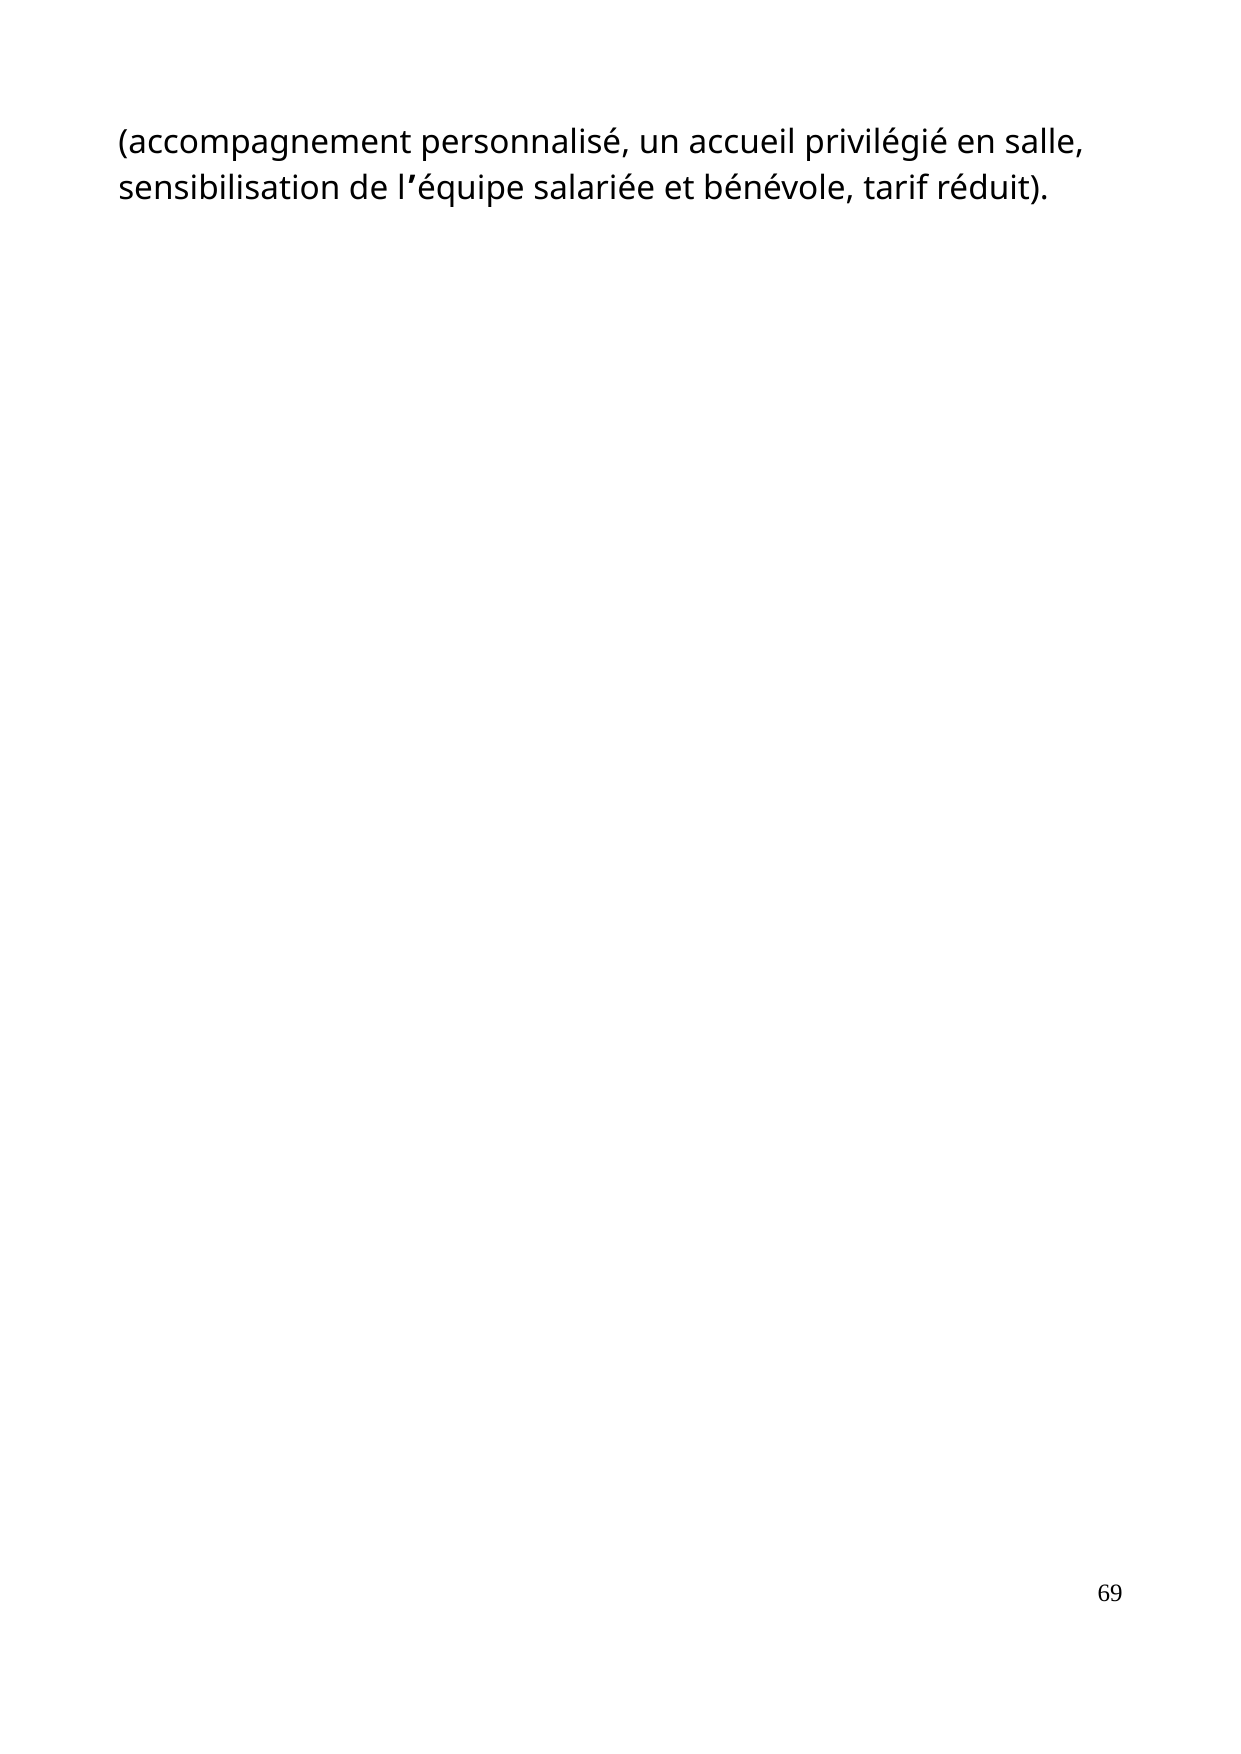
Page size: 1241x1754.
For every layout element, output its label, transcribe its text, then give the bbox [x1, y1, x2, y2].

text (accompagnement personnalisé, un accueil privilégié en salle, sensibilisation de l’équipe salariée et bénévole, tarif réduit). [118, 118, 1122, 213]
